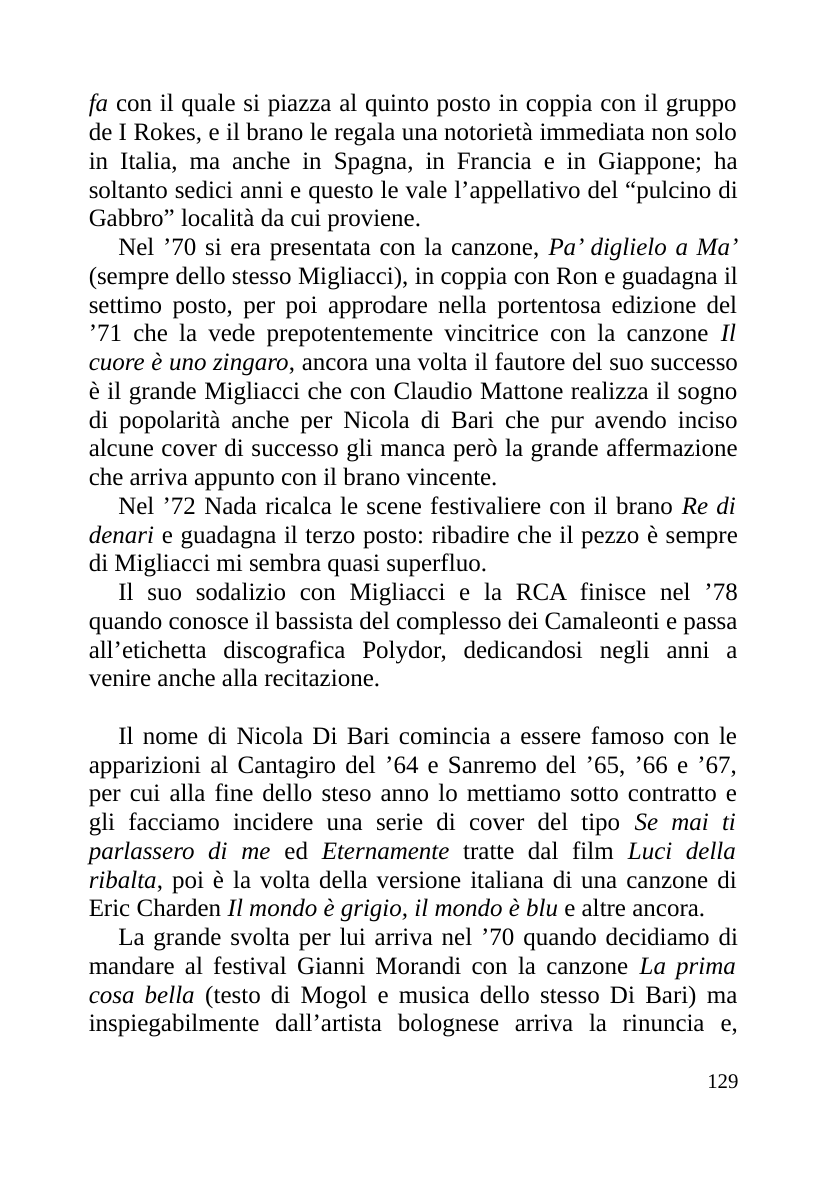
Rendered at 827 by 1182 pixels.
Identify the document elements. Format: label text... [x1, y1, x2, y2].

text Il nome di Nicola Di Bari comincia a essere famoso con le apparizioni al Cantagiro del ’64 e Sanremo del ’65, ’66 e ’67, per cui alla fine dello steso anno lo mettiamo sotto contratto e gli facciamo incidere una serie di cover del tipo Se mai ti parlassero di me ed Eternamente tratte dal film Luci della ribalta, poi è la volta della versione italiana di una canzone di Eric Charden Il mondo è grigio, il mondo è blu e altre ancora. [88, 721, 738, 922]
text La grande svolta per lui arriva nel ’70 quando decidiamo di mandare al festival Gianni Morandi con la canzone La prima cosa bella (testo di Mogol e musica dello stesso Di Bari) ma inspiegabilmente dall’artista bolognese arriva la rinuncia e, [88, 922, 738, 1037]
text fa con il quale si piazza al quinto posto in coppia con il gruppo de I Rokes, e il brano le regala una notorietà immediata non solo in Italia, ma anche in Spagna, in Francia e in Giappone; ha soltanto sedici anni e questo le vale l’appellativo del “pulcino di Gabbro” località da cui proviene. [88, 88, 738, 232]
text Nel ’70 si era presentata con la canzone, Pa’ diglielo a Ma’ (sempre dello stesso Migliacci), in coppia con Ron e guadagna il settimo posto, per poi approdare nella portentosa edizione del ’71 che la vede prepotentemente vincitrice con la canzone Il cuore è uno zingaro, ancora una volta il fautore del suo successo è il grande Migliacci che con Claudio Mattone realizza il sogno di popolarità anche per Nicola di Bari che pur avendo inciso alcune cover di successo gli manca però la grande affermazione che arriva appunto con il brano vincente. [88, 232, 738, 491]
text Il suo sodalizio con Migliacci e la RCA finisce nel ’78 quando conosce il bassista del complesso dei Camaleonti e passa all’etichetta discografica Polydor, dedicandosi negli anni a venire anche alla recitazione. [88, 577, 738, 692]
text Nel ’72 Nada ricalca le scene festivaliere con il brano Re di denari e guadagna il terzo posto: ribadire che il pezzo è sempre di Migliacci mi sembra quasi superfluo. [88, 491, 738, 577]
